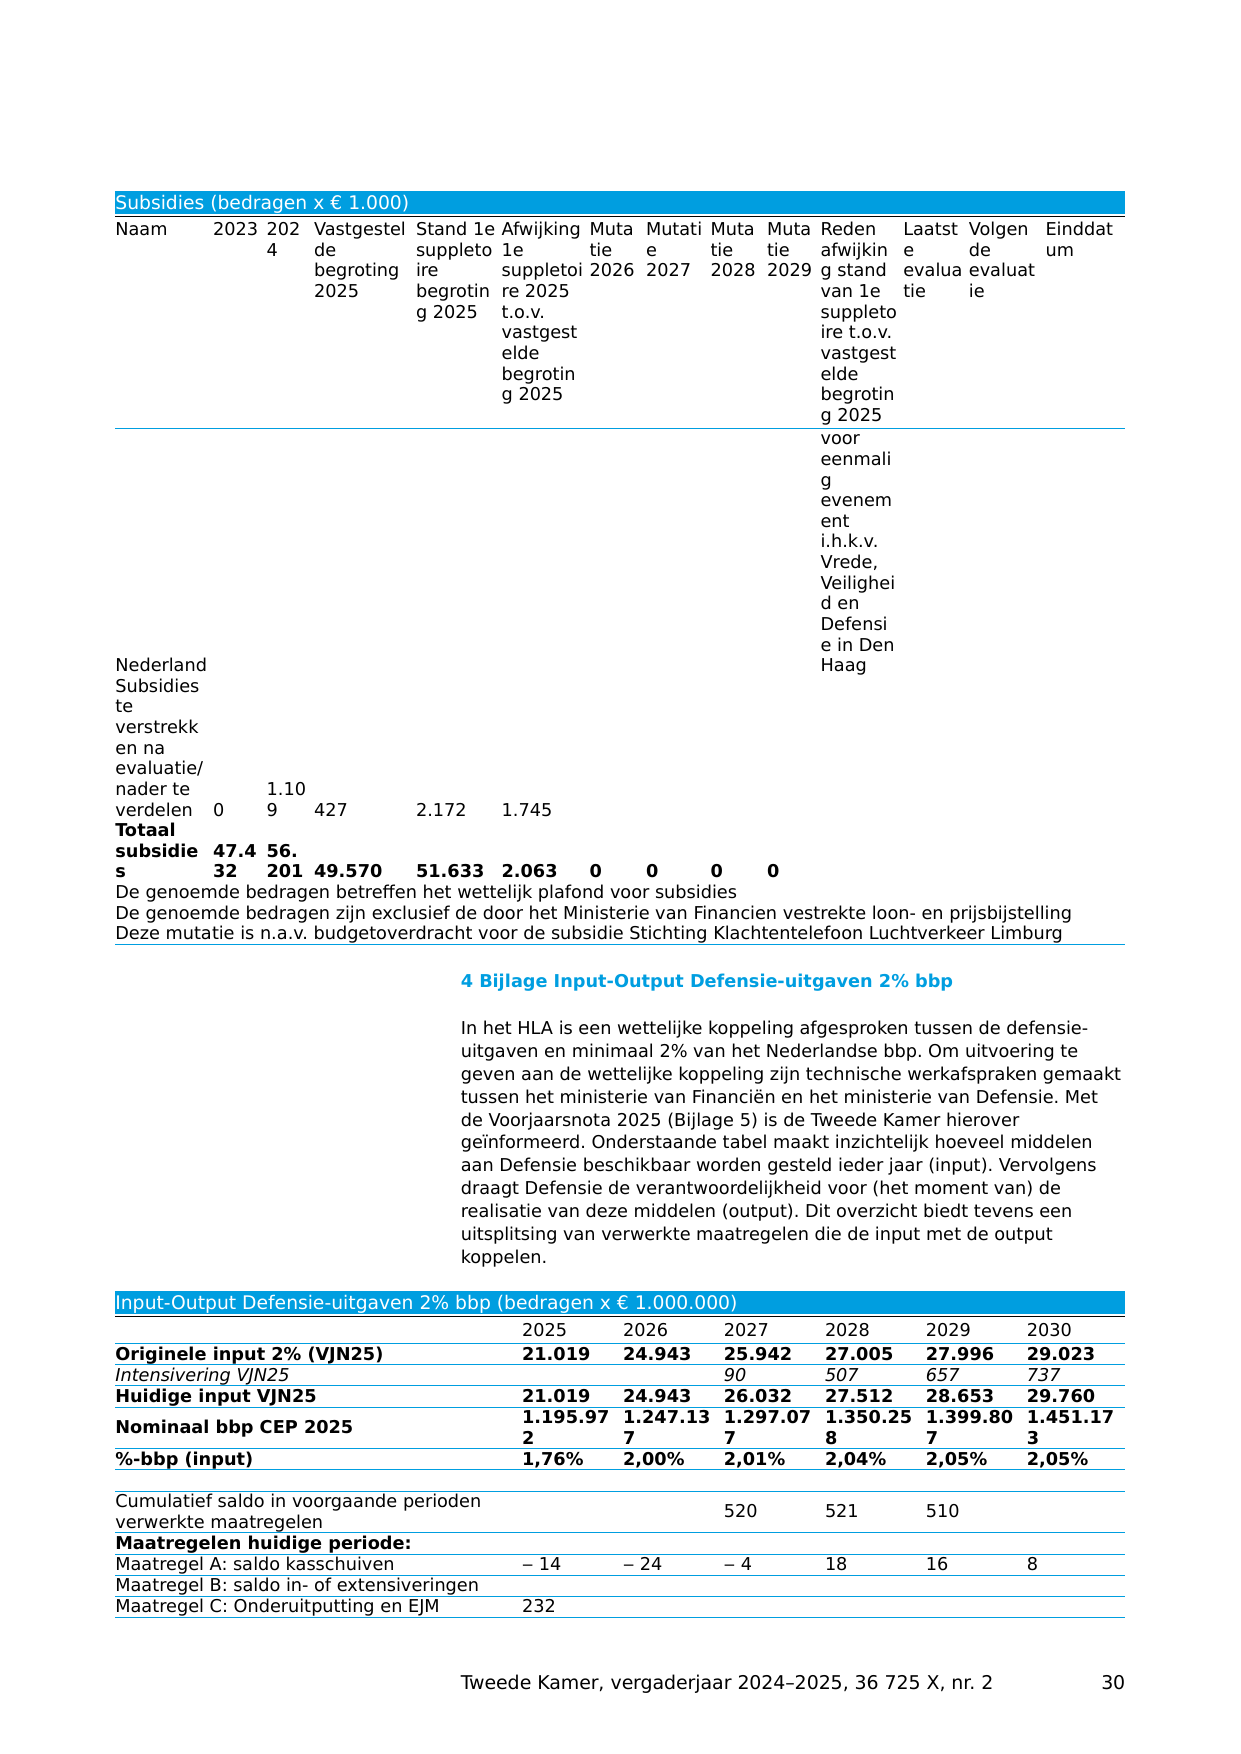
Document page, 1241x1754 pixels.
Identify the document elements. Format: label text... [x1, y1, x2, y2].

table_cell Mutatie 2028 [708, 217, 764, 428]
table_cell 2,05% [923, 1449, 1024, 1469]
table_cell Laatste evaluatie [900, 217, 966, 428]
table_cell ‒ 24 [620, 1555, 721, 1574]
table_cell [923, 1533, 1024, 1553]
table_cell [822, 1597, 923, 1617]
table_cell Vastgestelde begroting 2025 [311, 217, 413, 428]
table_cell 232 [519, 1597, 620, 1617]
table_cell [264, 429, 311, 676]
table_cell 1.451.173 [1024, 1408, 1125, 1448]
table_cell [1024, 1533, 1125, 1553]
table_cell [620, 1533, 721, 1553]
table_cell 0 [643, 820, 707, 882]
table_cell [721, 1576, 822, 1596]
table_cell [764, 676, 817, 820]
table_cell [620, 1492, 721, 1532]
table_cell [822, 1533, 923, 1553]
table_cell 2024 [264, 217, 311, 428]
table_cell 51.633 [413, 820, 498, 882]
table_cell [1043, 676, 1125, 820]
table_cell %-bbp (input) [115, 1449, 519, 1469]
table_cell 1.297.077 [721, 1408, 822, 1448]
table_cell 24.943 [620, 1386, 721, 1406]
table_cell Mutatie 2027 [643, 217, 707, 428]
table_cell Volgende evaluatie [966, 217, 1042, 428]
table_cell [586, 676, 643, 820]
table_cell Mutatie 2026 [586, 217, 643, 428]
table_cell 29.023 [1024, 1344, 1125, 1364]
table_cell [822, 1470, 923, 1491]
table_cell 2029 [923, 1317, 1024, 1343]
table_cell Afwijking 1e suppletoire 2025 t.o.v. vastgestelde begroting 2025 [499, 217, 586, 428]
table_cell 0 [708, 820, 764, 882]
table_cell [966, 820, 1042, 882]
table_cell [620, 1576, 721, 1596]
table_cell 1.745 [499, 676, 586, 820]
table_cell [966, 429, 1042, 676]
table_cell voor eenmalig evenement i.h.k.v. Vrede, Veiligheid en Defensie in Den Haag [818, 429, 900, 676]
table_cell [311, 429, 413, 676]
table_cell [1024, 1470, 1125, 1491]
table_cell Totaal subsidies [115, 820, 210, 882]
table_cell 1,76% [519, 1449, 620, 1469]
table_cell 0 [210, 676, 263, 820]
table_cell Intensivering VJN25 [115, 1365, 519, 1385]
table_cell Maatregel A: saldo kasschuiven [115, 1555, 519, 1574]
text In het HLA is een wettelĳke koppeling afgesproken tussen de defensie-uitgaven en minimaal 2% van het Nederlandse bbp. Om uitvoering te geven aan de wettelijke koppeling zijn technische werkafspraken gemaakt tussen het ministerie van Financiën en het ministerie van Defensie. Met de Voorjaarsnota 2025 (Bijlage 5) is de Tweede Kamer hierover geïnformeerd. Onderstaande tabel maakt inzichtelijk hoeveel middelen aan Defensie beschikbaar worden gesteld ieder jaar (input). Vervolgens draagt Defensie de verantwoordelijkheid voor (het moment van) de realisatie van deze middelen (output). Dit overzicht biedt tevens een uitsplitsing van verwerkte maatregelen die de input met de output koppelen. [461, 1016, 1125, 1268]
table_cell [519, 1470, 620, 1491]
table_cell [900, 820, 966, 882]
table_cell 1.399.807 [923, 1408, 1024, 1448]
table_cell 8 [1024, 1555, 1125, 1574]
table_cell [519, 1492, 620, 1532]
title 4 Bijlage Input-Output Defensie-uitgaven 2% bbp [461, 969, 1125, 992]
table_cell [1024, 1597, 1125, 1617]
table_cell 56.201 [264, 820, 311, 882]
table_cell Naam [115, 217, 210, 428]
table_cell De genoemde bedragen zijn exclusief de door het Ministerie van Financien vestrekte loon- en prijsbijstelling [115, 903, 1125, 923]
table_cell Originele input 2% (VJN25) [115, 1344, 519, 1364]
table_cell [923, 1576, 1024, 1596]
table_cell [413, 429, 498, 676]
table_cell [721, 1533, 822, 1553]
table_cell [499, 429, 586, 676]
table_cell [764, 429, 817, 676]
table_cell [115, 1317, 519, 1343]
table_cell [1043, 429, 1125, 676]
table_cell Einddatum [1043, 217, 1125, 428]
table_cell Mutatie 2029 [764, 217, 817, 428]
table_cell 2025 [519, 1317, 620, 1343]
table_cell Nederland [115, 429, 210, 676]
table_cell 24.943 [620, 1344, 721, 1364]
table_cell [900, 429, 966, 676]
table_cell 27.512 [822, 1386, 923, 1406]
table_cell De genoemde bedragen betreffen het wettelijk plafond voor subsidies [115, 882, 1125, 903]
table_cell [519, 1365, 620, 1385]
table_cell [966, 676, 1042, 820]
table_cell 2,00% [620, 1449, 721, 1469]
table_cell 2,01% [721, 1449, 822, 1469]
table_cell [1043, 820, 1125, 882]
table_cell 507 [822, 1365, 923, 1385]
table_cell 29.760 [1024, 1386, 1125, 1406]
table_cell 1.195.972 [519, 1408, 620, 1448]
table_cell 657 [923, 1365, 1024, 1385]
table_cell Maatregel C: Onderuitputting en EJM [115, 1597, 519, 1617]
table_cell 27.996 [923, 1344, 1024, 1364]
table_cell Reden afwijking stand van 1e suppletoire t.o.v. vastgestelde begroting 2025 [818, 217, 900, 428]
table_cell 0 [586, 820, 643, 882]
table_cell 520 [721, 1492, 822, 1532]
table_cell [519, 1533, 620, 1553]
table_cell 2,04% [822, 1449, 923, 1469]
table_cell 21.019 [519, 1344, 620, 1364]
table_cell 521 [822, 1492, 923, 1532]
table_cell Subsidies te verstrekken na evaluatie/ nader te verdelen [115, 676, 210, 820]
table_cell 1.350.258 [822, 1408, 923, 1448]
table_cell 1.247.137 [620, 1408, 721, 1448]
table_cell [923, 1597, 1024, 1617]
table_cell [900, 676, 966, 820]
table_cell Maatregelen huidige periode: [115, 1533, 519, 1553]
table_cell [643, 676, 707, 820]
table_cell [620, 1597, 721, 1617]
table_cell 2023 [210, 217, 263, 428]
table_cell Stand 1e suppletoire begroting 2025 [413, 217, 498, 428]
table_cell 28.653 [923, 1386, 1024, 1406]
table_cell 2028 [822, 1317, 923, 1343]
table_cell Huidige input VJN25 [115, 1386, 519, 1406]
table_cell [210, 429, 263, 676]
table_cell 2027 [721, 1317, 822, 1343]
table_cell 2,05% [1024, 1449, 1125, 1469]
table_cell [708, 429, 764, 676]
table_cell 18 [822, 1555, 923, 1574]
table_cell [620, 1365, 721, 1385]
table_cell 26.032 [721, 1386, 822, 1406]
table_cell [721, 1470, 822, 1491]
table_cell ‒ 4 [721, 1555, 822, 1574]
table_cell 25.942 [721, 1344, 822, 1364]
table_cell [818, 820, 900, 882]
table_cell 49.570 [311, 820, 413, 882]
table_cell 2030 [1024, 1317, 1125, 1343]
table_cell 47.432 [210, 820, 263, 882]
table_cell 0 [764, 820, 817, 882]
table_cell [822, 1576, 923, 1596]
table_cell [1024, 1576, 1125, 1596]
table_cell [519, 1576, 620, 1596]
table_cell 90 [721, 1365, 822, 1385]
table_cell 2.172 [413, 676, 498, 820]
table_cell 2026 [620, 1317, 721, 1343]
table_cell [586, 429, 643, 676]
table_cell Maatregel B: saldo in- of extensiveringen [115, 1576, 519, 1596]
table_cell Deze mutatie is n.a.v. budgetoverdracht voor de subsidie Stichting Klachtentelefoon Luchtverkeer Limburg [115, 923, 1125, 944]
table_cell 2.063 [499, 820, 586, 882]
table_cell [643, 429, 707, 676]
table_cell [620, 1470, 721, 1491]
table_cell 737 [1024, 1365, 1125, 1385]
table_cell 16 [923, 1555, 1024, 1574]
table_cell [923, 1470, 1024, 1491]
table_cell Nominaal bbp CEP 2025 [115, 1408, 519, 1448]
table_cell 27.005 [822, 1344, 923, 1364]
table_cell Cumulatief saldo in voorgaande perioden verwerkte maatregelen [115, 1492, 519, 1532]
table_cell [115, 1470, 519, 1491]
table_cell 427 [311, 676, 413, 820]
table_cell 21.019 [519, 1386, 620, 1406]
table_cell ‒ 14 [519, 1555, 620, 1574]
table_cell [1024, 1492, 1125, 1532]
table_cell 510 [923, 1492, 1024, 1532]
table_cell [818, 676, 900, 820]
table_cell [708, 676, 764, 820]
table_cell [721, 1597, 822, 1617]
table_cell 1.109 [264, 676, 311, 820]
